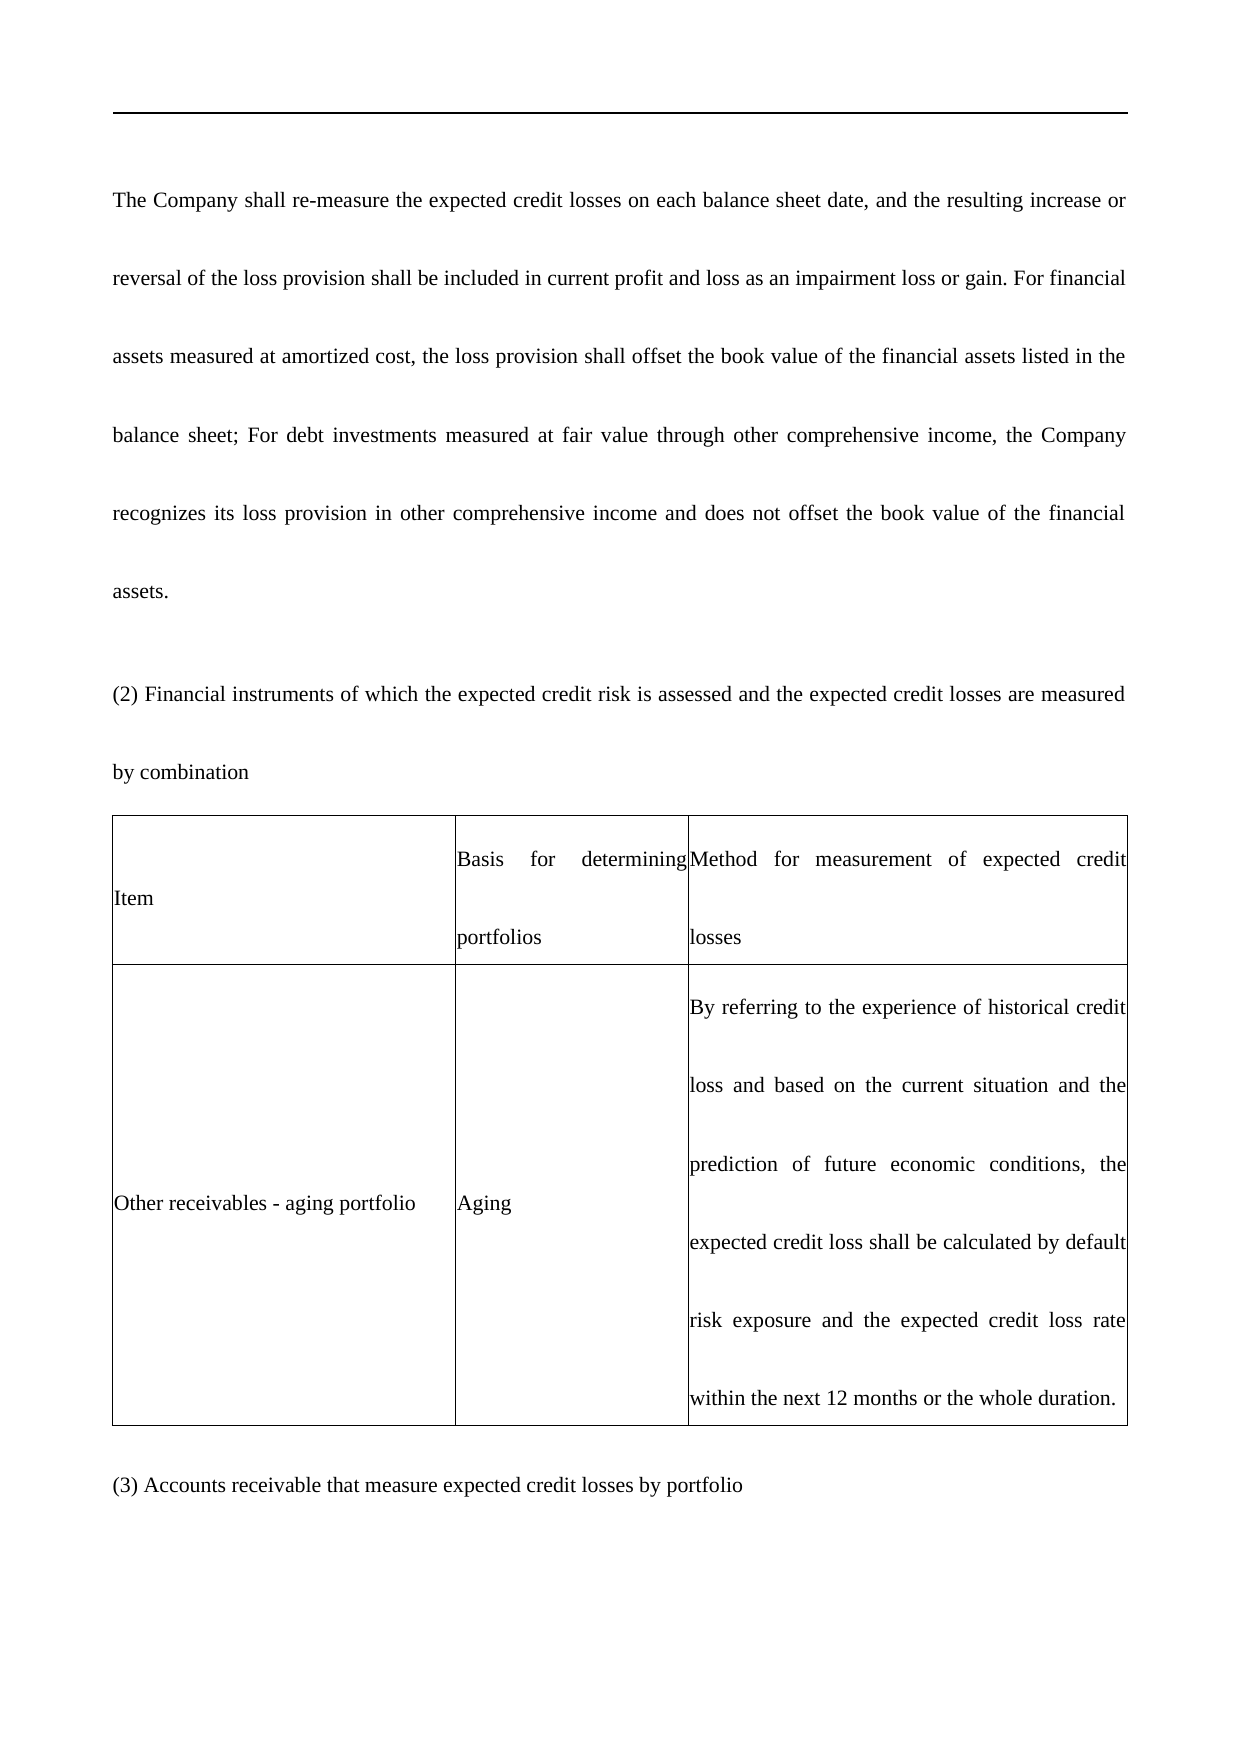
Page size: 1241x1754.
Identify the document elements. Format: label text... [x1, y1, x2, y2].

table_header Item [113, 816, 455, 964]
table_cell Other receivables - aging portfolio [113, 965, 455, 1425]
text (3) Accounts receivable that measure expected credit losses by portfolio [112, 1443, 1128, 1506]
table_cell By referring to the experience of historical credit loss and based on the current situation and the prediction of future economic conditions, the expected credit loss shall be calculated by default risk exposure and the expected credit loss rate within the next 12 months or the whole duration. [689, 965, 1127, 1425]
table_cell Aging [456, 965, 688, 1425]
table_header Basis for determining portfolios [456, 816, 688, 964]
text The Company shall re-measure the expected credit losses on each balance sheet date, and the resulting increase or reversal of the loss provision shall be included in current profit and loss as an impairment loss or gain. For financial assets measured at amortized cost, the loss provision shall offset the book value of the financial assets listed in the balance sheet; For debt investments measured at fair value through other comprehensive income, the Company recognizes its loss provision in other comprehensive income and does not offset the book value of the financial assets. [112, 158, 1128, 611]
table_header Method for measurement of expected credit losses [689, 816, 1127, 964]
text (2) Financial instruments of which the expected credit risk is assessed and the expected credit losses are measured by combination [112, 652, 1128, 792]
